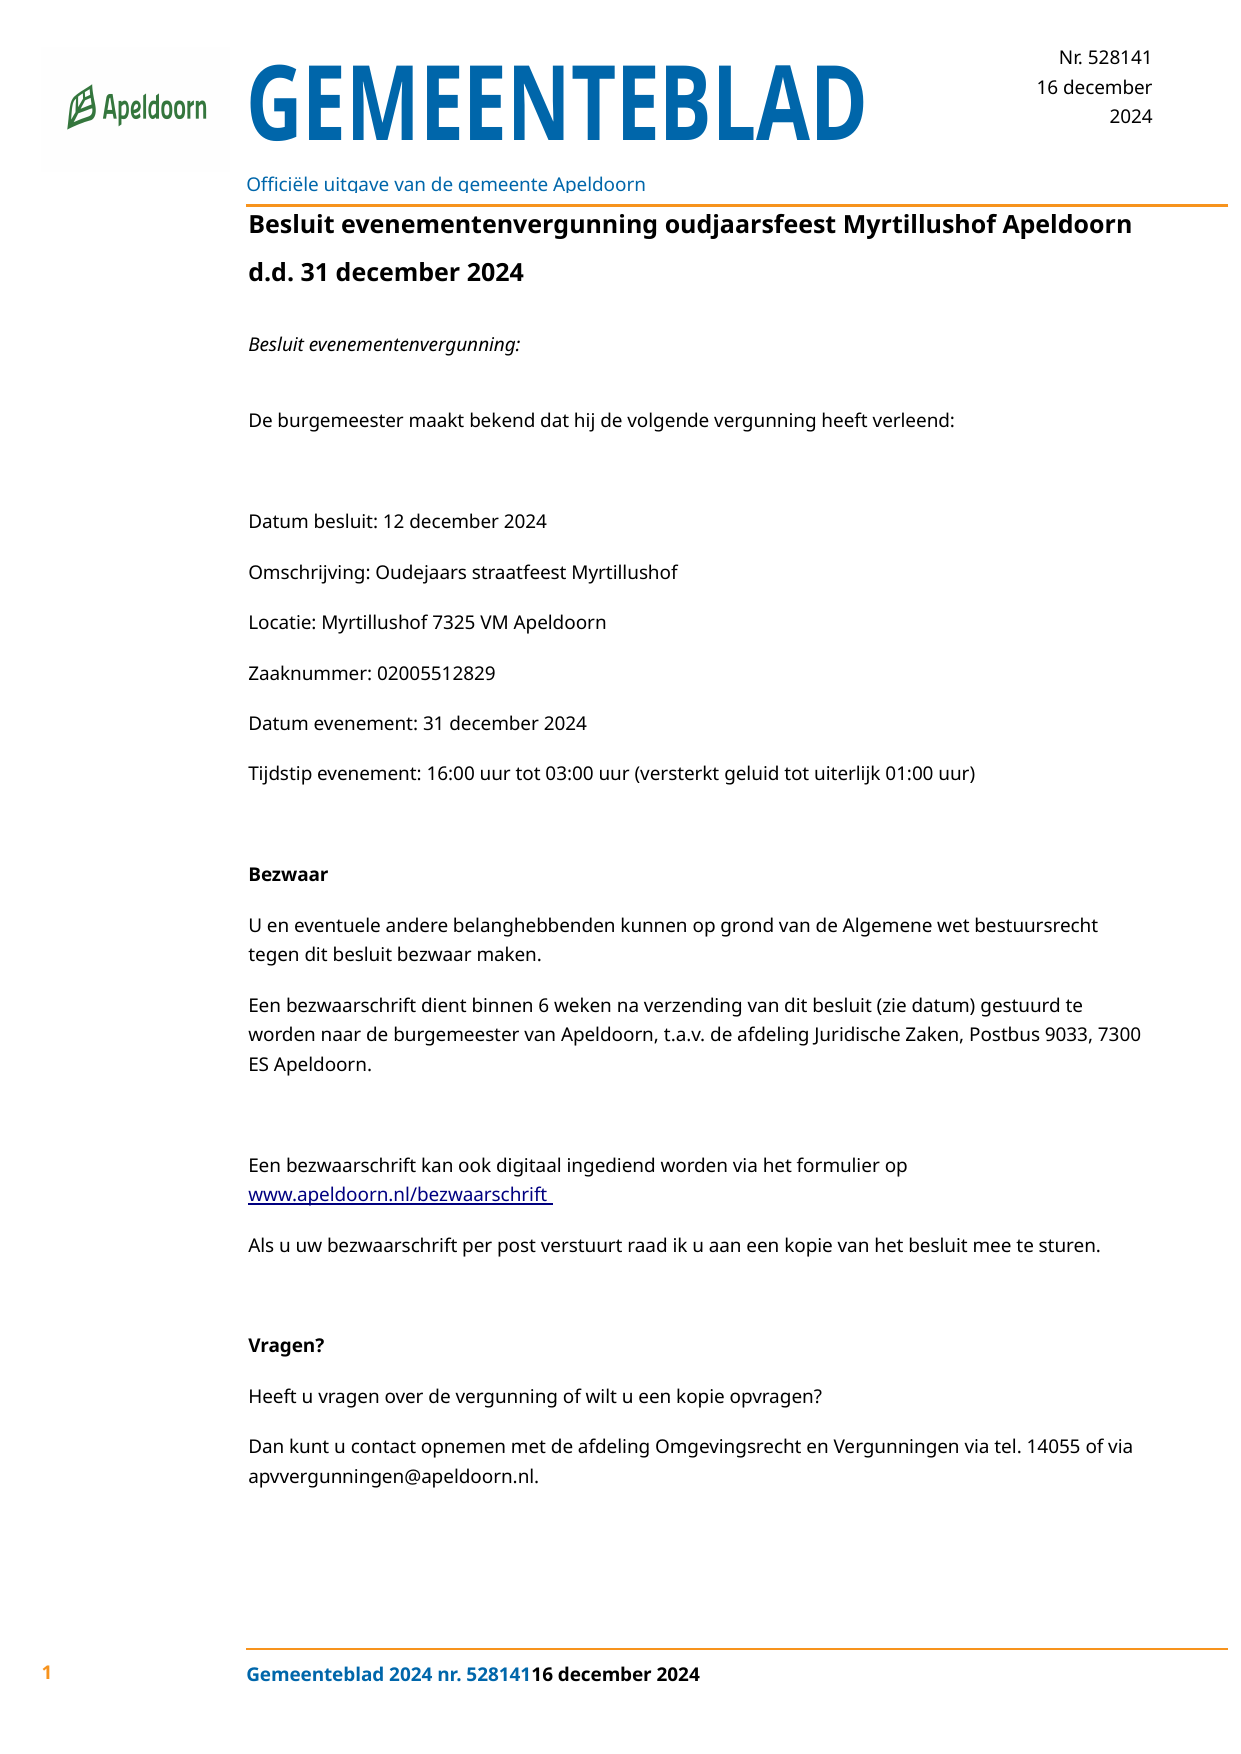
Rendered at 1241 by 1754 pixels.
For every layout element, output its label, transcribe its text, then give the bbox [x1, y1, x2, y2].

text U en eventuele andere belanghebbenden kunnen op grond van de Algemene wet bestuursrecht tegen dit besluit bezwaar maken. [248, 912, 1152, 967]
text Datum besluit: 12 december 2024 [248, 508, 1152, 534]
text De burgemeester maakt bekend dat hij de volgende vergunning heeft verleend: [248, 408, 1152, 433]
text Besluit evenementenvergunning: [248, 331, 1152, 357]
text Bezwaar [248, 861, 1152, 887]
picture [41, 47, 231, 172]
text Vragen? [248, 1333, 1152, 1358]
text Een bezwaarschrift kan ook digitaal ingediend worden via het formulier op www.apeldoorn.nl/bezwaarschrift [248, 1152, 1152, 1207]
text Locatie: Myrtillushof 7325 VM Apeldoorn [248, 609, 1152, 635]
text Datum evenement: 31 december 2024 [248, 710, 1152, 736]
text Een bezwaarschrift dient binnen 6 weken na verzending van dit besluit (zie datum) gestuurd te worden naar de burgemeester van Apeldoorn, t.a.v. de afdeling Juridische Zaken, Postbus 9033, 7300 ES Apeldoorn. [248, 992, 1152, 1077]
text Heeft u vragen over de vergunning of wilt u een kopie opvragen? [248, 1383, 1152, 1409]
text Zaaknummer: 02005512829 [248, 660, 1152, 685]
text Omschrijving: Oudejaars straatfeest Myrtillushof [248, 559, 1152, 584]
text Besluit evenementenvergunning oudjaarsfeest Myrtillushof Apeldoorn d.d. 31 december 2024 [248, 207, 1152, 288]
text Als u uw bezwaarschrift per post verstuurt raad ik u aan een kopie van het besluit mee te sturen. [248, 1232, 1152, 1257]
text Tijdstip evenement: 16:00 uur tot 03:00 uur (versterkt geluid tot uiterlijk 01:00 uur) [248, 761, 1152, 786]
text Dan kunt u contact opnemen met de afdeling Omgevingsrecht en Vergunningen via tel. 14055 of via apvvergunningen@apeldoorn.nl. [248, 1433, 1152, 1489]
